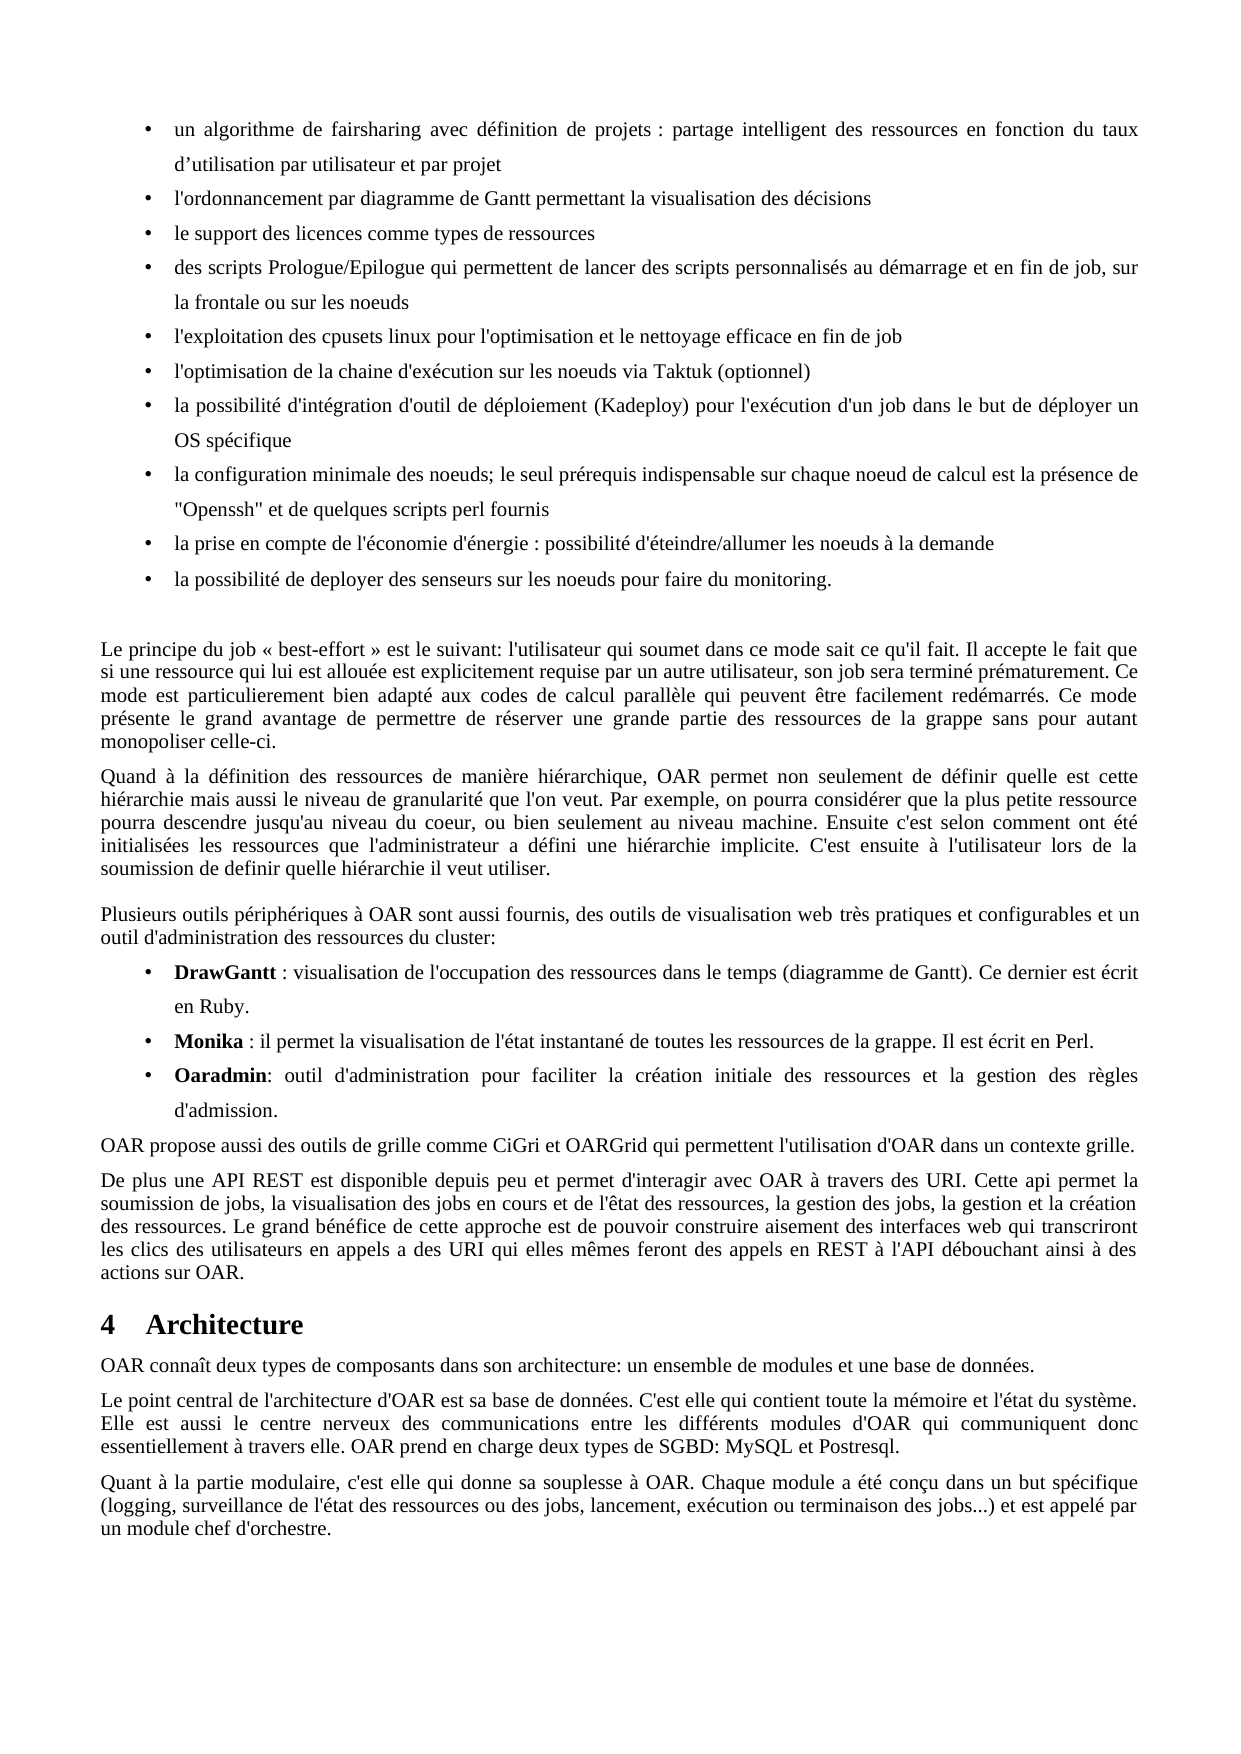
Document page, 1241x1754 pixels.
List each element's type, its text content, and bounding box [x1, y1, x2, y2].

text Quant à la partie modulaire, c'est elle qui donne sa souplesse à OAR. Chaque module a été conçu dans un but spécifique (logging, surveillance de l'état des ressources ou des jobs, lancement, exécution ou terminaison des jobs...) et est appelé par un module chef d'orchestre. [100, 1471, 1140, 1539]
text Le point central de l'architecture d'OAR est sa base de données. C'est elle qui contient toute la mémoire et l'état du système. Elle est aussi le centre nerveux des communications entre les différents modules d'OAR qui communiquent donc essentiellement à travers elle. OAR prend en charge deux types de SGBD: MySQL et Postresql. [100, 1389, 1140, 1458]
list l'optimisation de la chaine d'exécution sur les noeuds via Taktuk (optionnel) [144, 359, 1140, 382]
list la configuration minimale des noeuds; le seul prérequis indispensable sur chaque noeud de calcul est la présence de "Openssh" et de quelques scripts perl fournis [144, 463, 1140, 520]
list le support des licences comme types de ressources [144, 222, 1140, 244]
list la prise en compte de l'économie d'énergie : possibilité d'éteindre/allumer les noeuds à la demande [144, 532, 1140, 555]
list la possibilité d'intégration d'outil de déploiement (Kadeploy) pour l'exécution d'un job dans le but de déployer un OS spécifique [144, 394, 1140, 451]
list la possibilité de deployer des senseurs sur les noeuds pour faire du monitoring. [144, 567, 1140, 590]
subtitle Architecture [100, 1309, 1140, 1341]
text De plus une API REST est disponible depuis peu et permet d'interagir avec OAR à travers des URI. Cette api permet la soumission de jobs, la visualisation des jobs en cours et de l'êtat des ressources, la gestion des jobs, la gestion et la création des ressources. Le grand bénéfice de cette approche est de pouvoir construire aisement des interfaces web qui transcriront les clics des utilisateurs en appels a des URI qui elles mêmes feront des appels en REST à l'API débouchant ainsi à des actions sur OAR. [100, 1168, 1140, 1284]
list des scripts Prologue/Epilogue qui permettent de lancer des scripts personnalisés au démarrage et en fin de job, sur la frontale ou sur les noeuds [144, 256, 1140, 313]
text OAR connaît deux types de composants dans son architecture: un ensemble de modules et une base de données. [100, 1353, 1140, 1376]
text Le principe du job « best-effort » est le suivant: l'utilisateur qui soumet dans ce mode sait ce qu'il fait. Il accepte le fait que si une ressource qui lui est allouée est explicitement requise par un autre utilisateur, son job sera terminé prématurement. Ce mode est particulierement bien adapté aux codes de calcul parallèle qui peuvent être facilement redémarrés. Ce mode présente le grand avantage de permettre de réserver une grande partie des ressources de la grappe sans pour autant monopoliser celle-ci. [100, 637, 1140, 752]
list un algorithme de fairsharing avec définition de projets : partage intelligent des ressources en fonction du taux d’utilisation par utilisateur et par projet [144, 118, 1140, 176]
list Oaradmin: outil d'administration pour faciliter la création initiale des ressources et la gestion des règles d'admission. [144, 1064, 1140, 1122]
text Quand à la définition des ressources de manière hiérarchique, OAR permet non seulement de définir quelle est cette hiérarchie mais aussi le niveau de granularité que l'on veut. Par exemple, on pourra considérer que la plus petite ressource pourra descendre jusqu'au niveau du coeur, ou bien seulement au niveau machine. Ensuite c'est selon comment ont été initialisées les ressources que l'administrateur a défini une hiérarchie implicite. C'est ensuite à l'utilisateur lors de la soumission de definir quelle hiérarchie il veut utiliser. [100, 765, 1140, 880]
list l'ordonnancement par diagramme de Gantt permettant la visualisation des décisions [144, 187, 1140, 210]
text Plusieurs outils périphériques à OAR sont aussi fournis, des outils de visualisation web très pratiques et configurables et un outil d'administration des ressources du cluster: [100, 903, 1140, 949]
text OAR propose aussi des outils de grille comme CiGri et OARGrid qui permettent l'utilisation d'OAR dans un contexte grille. [100, 1134, 1140, 1157]
list l'exploitation des cpusets linux pour l'optimisation et le nettoyage efficace en fin de job [144, 325, 1140, 348]
list Monika : il permet la visualisation de l'état instantané de toutes les ressources de la grappe. Il est écrit en Perl. [144, 1029, 1140, 1053]
list DrawGantt : visualisation de l'occupation des ressources dans le temps (diagramme de Gantt). Ce dernier est écrit en Ruby. [144, 961, 1140, 1018]
